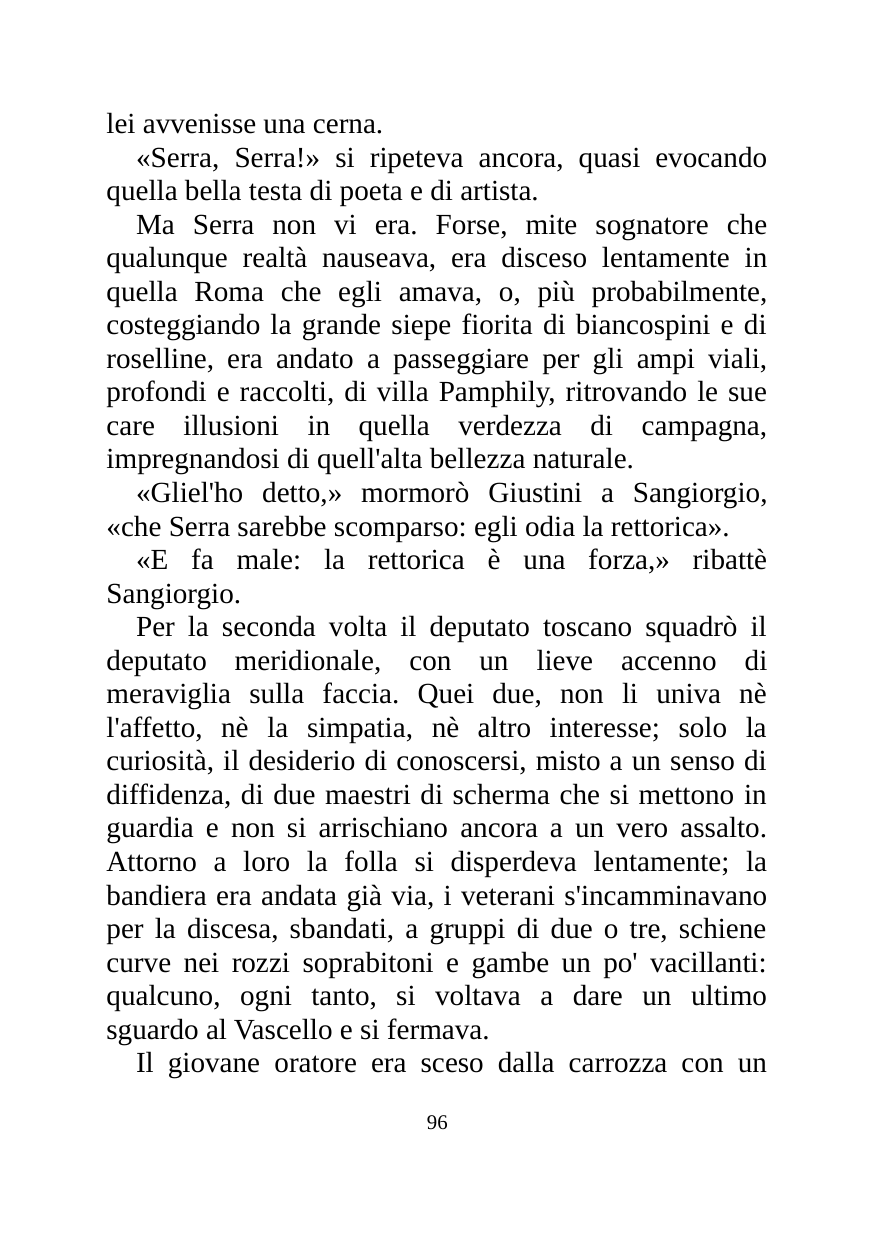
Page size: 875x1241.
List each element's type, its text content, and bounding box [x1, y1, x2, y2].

text lei avvenisse una cerna. [106, 106, 768, 140]
text Ma Serra non vi era. Forse, mite sognatore che qualunque realtà nauseava, era disceso lentamente in quella Roma che egli amava, o, più probabilmente, costeggiando la grande siepe fiorita di biancospini e di roselline, era andato a passeggiare per gli ampi viali, profondi e raccolti, di villa Pamphily, ritrovando le sue care illusioni in quella verdezza di campagna, impregnandosi di quell'alta bellezza naturale. [106, 207, 768, 475]
text Per la seconda volta il deputato toscano squadrò il deputato meridionale, con un lieve accenno di meraviglia sulla faccia. Quei due, non li univa nè l'affetto, nè la simpatia, nè altro interesse; solo la curiosità, il desiderio di conoscersi, misto a un senso di diffidenza, di due maestri di scherma che si mettono in guardia e non si arrischiano ancora a un vero assalto. Attorno a loro la folla si disperdeva lentamente; la bandiera era andata già via, i veterani s'incamminavano per la discesa, sbandati, a gruppi di due o tre, schiene curve nei rozzi soprabitoni e gambe un po' vacillanti: qualcuno, ogni tanto, si voltava a dare un ultimo sguardo al Vascello e si fermava. [106, 609, 768, 1045]
text «E fa male: la rettorica è una forza,» ribattè Sangiorgio. [106, 542, 768, 609]
text «Serra, Serra!» si ripeteva ancora, quasi evocando quella bella testa di poeta e di artista. [106, 140, 768, 207]
text Il giovane oratore era sceso dalla carrozza con un [106, 1045, 768, 1079]
text «Gliel'ho detto,» mormorò Giustini a Sangiorgio, «che Serra sarebbe scomparso: egli odia la rettorica». [106, 475, 768, 542]
